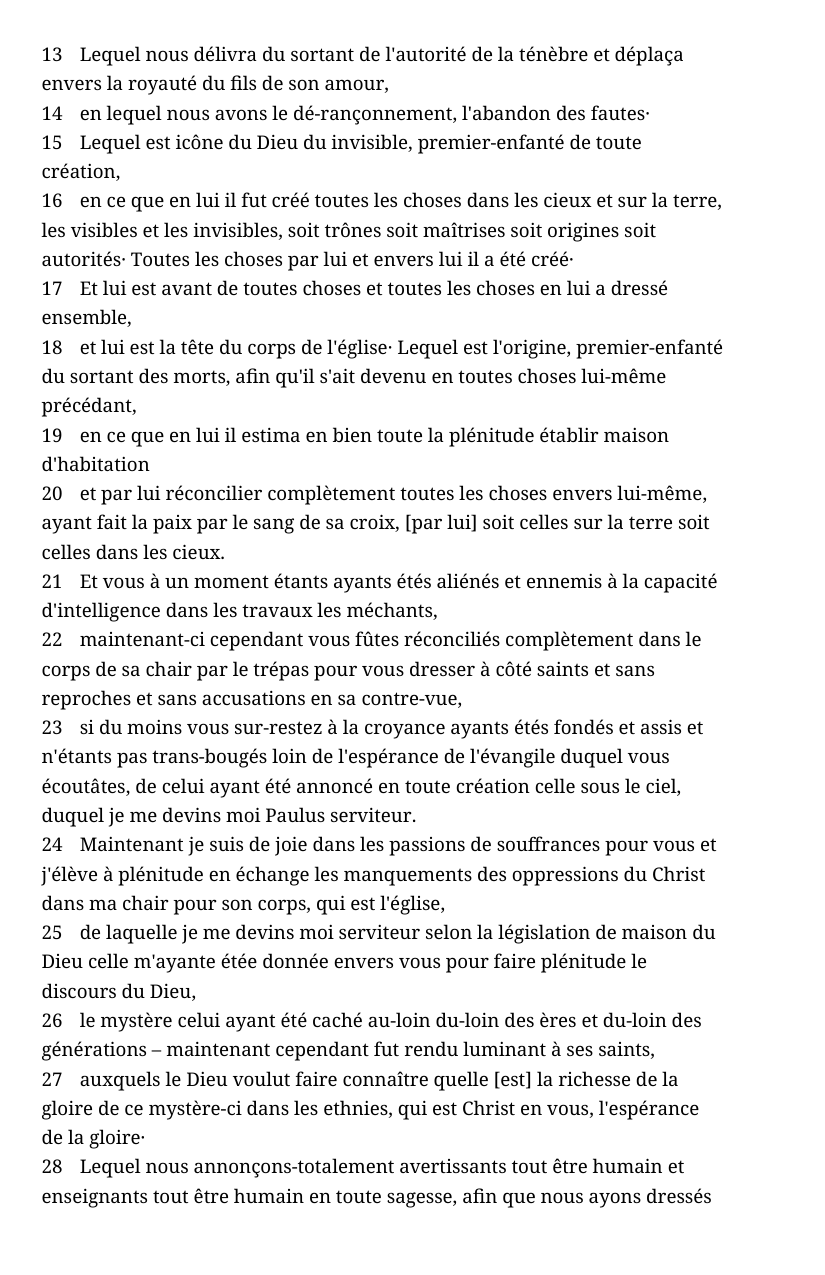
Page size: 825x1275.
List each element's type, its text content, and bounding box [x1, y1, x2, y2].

text 13 Lequel nous délivra du sortant de l'autorité de la ténèbre et déplaça envers la royauté du fils de son amour, 14 en lequel nous avons le dé-rançonnement, l'abandon des fautes· 15 Lequel est icône du Dieu du invisible, premier-enfanté de toute création, 16 en ce que en lui il fut créé toutes les choses dans les cieux et sur la terre, les visibles et les invisibles, soit trônes soit maîtrises soit origines soit autorités· Toutes les choses par lui et envers lui il a été créé· 17 Et lui est avant de toutes choses et toutes les choses en lui a dressé ensemble, 18 et lui est la tête du corps de l'église· Lequel est l'origine, premier-enfanté du sortant des morts, afin qu'il s'ait devenu en toutes choses lui-même précédant, 19 en ce que en lui il estima en bien toute la plénitude établir maison d'habitation 20 et par lui réconcilier complètement toutes les choses envers lui-même, ayant fait la paix par le sang de sa croix, [par lui] soit celles sur la terre soit celles dans les cieux. 21 Et vous à un moment étants ayants étés aliénés et ennemis à la capacité d'intelligence dans les travaux les méchants, 22 maintenant-ci cependant vous fûtes réconciliés complètement dans le corps de sa chair par le trépas pour vous dresser à côté saints et sans reproches et sans accusations en sa contre-vue, 23 si du moins vous sur-restez à la croyance ayants étés fondés et assis et n'étants pas trans-bougés loin de l'espérance de l'évangile duquel vous écoutâtes, de celui ayant été annoncé en toute création celle sous le ciel, duquel je me devins moi Paulus serviteur. 24 Maintenant je suis de joie dans les passions de souffrances pour vous et j'élève à plénitude en échange les manquements des oppressions du Christ dans ma chair pour son corps, qui est l'église, 25 de laquelle je me devins moi serviteur selon la législation de maison du Dieu celle m'ayante étée donnée envers vous pour faire plénitude le discours du Dieu, 26 le mystère celui ayant été caché au-loin du-loin des ères et du-loin des générations – maintenant cependant fut rendu luminant à ses saints, 27 auxquels le Dieu voulut faire connaître quelle [est] la richesse de la gloire de ce mystère-ci dans les ethnies, qui est Christ en vous, l'espérance de la gloire· 28 Lequel nous annonçons-totalement avertissants tout être humain et enseignants tout être humain en toute sagesse, afin que nous ayons dressés [41, 41, 724, 1208]
